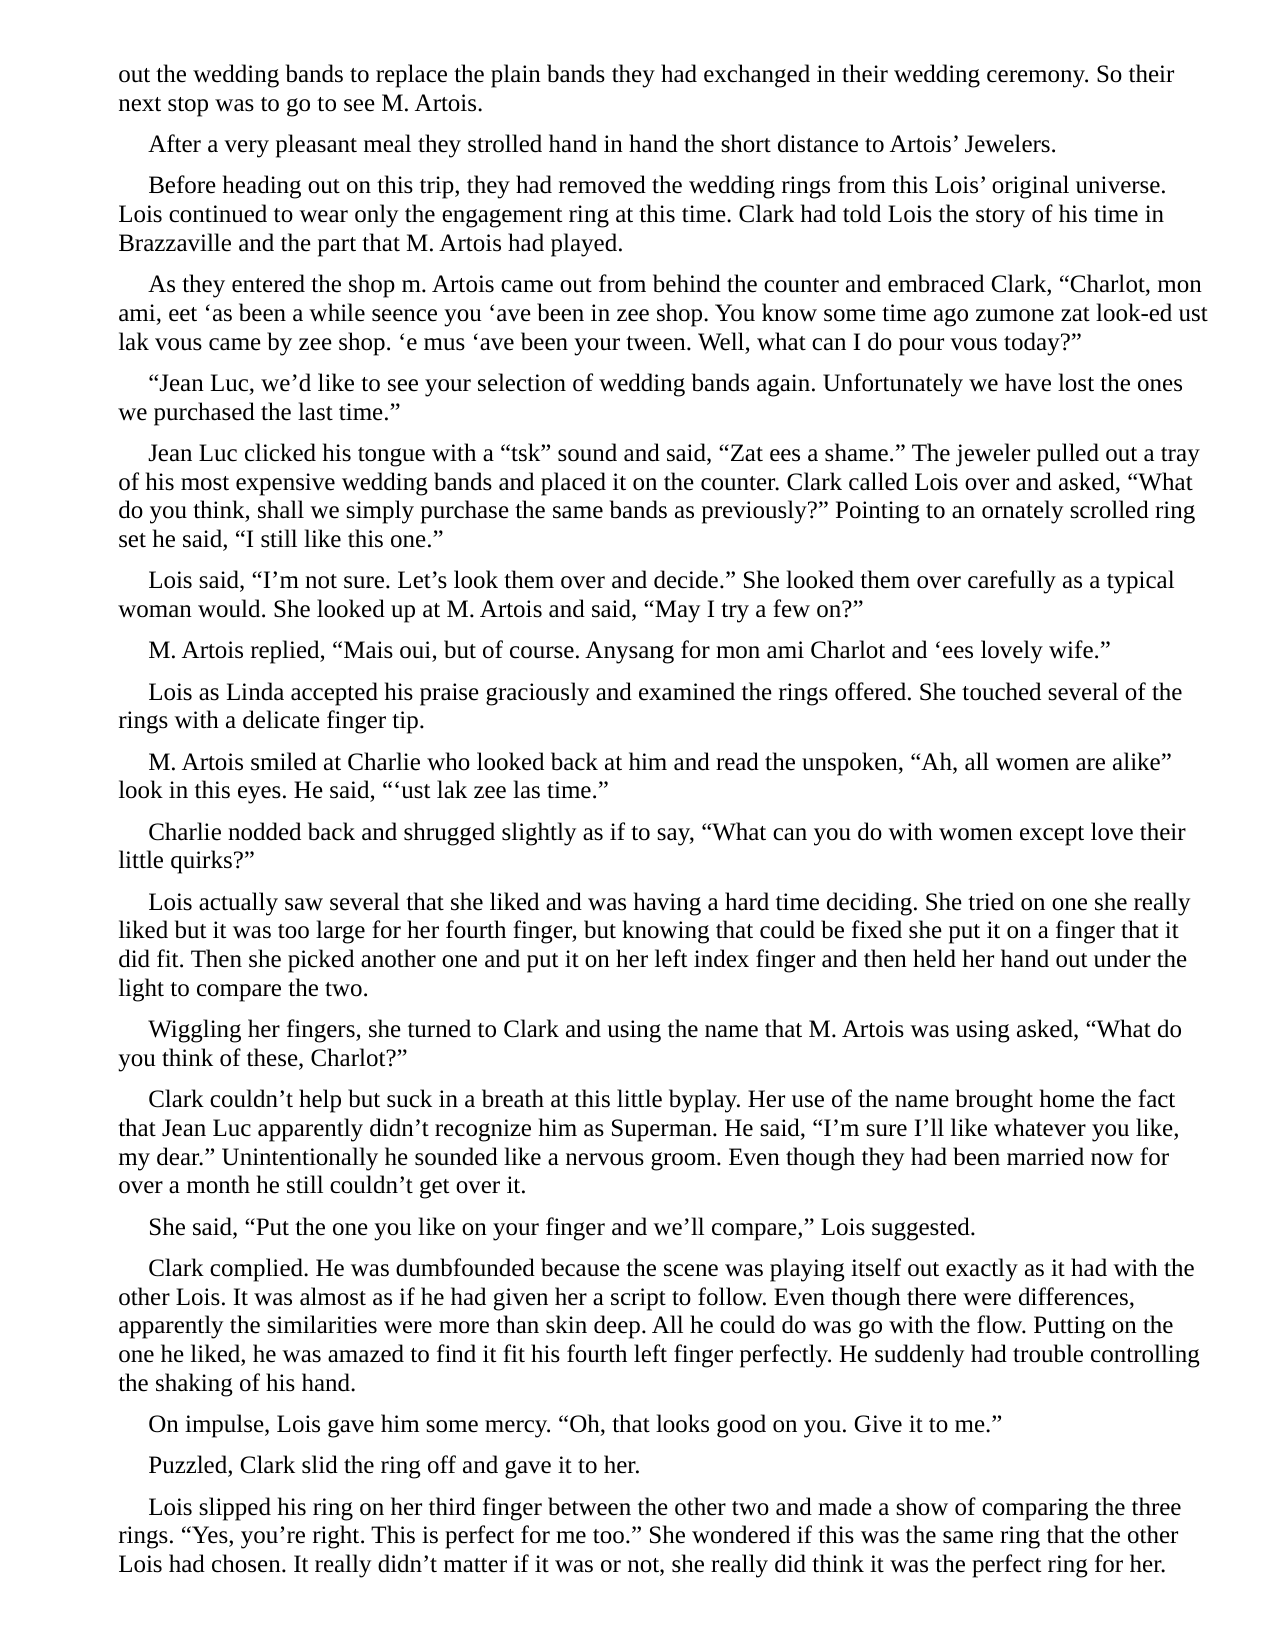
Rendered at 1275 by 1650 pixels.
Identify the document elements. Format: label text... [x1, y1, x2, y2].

text Charlie nodded back and shrugged slightly as if to say, “What can you do with women except love their little quirks?” [118, 817, 1216, 874]
text Clark complied. He was dumbfounded because the scene was playing itself out exactly as it had with the other Lois. It was almost as if he had given her a script to follow. Even though there were differences, apparently the similarities were more than skin deep. All he could do was go with the flow. Putting on the one he liked, he was amazed to find it fit his fourth left finger perfectly. He suddenly had trouble controlling the shaking of his hand. [118, 1253, 1216, 1397]
text out the wedding bands to replace the plain bands they had exchanged in their wedding ceremony. So their next stop was to go to see M. Artois. [118, 59, 1216, 117]
text M. Artois replied, “Mais oui, but of course. Anysang for mon ami Charlot and ‘ees lovely wife.” [118, 635, 1216, 664]
text As they entered the shop m. Artois came out from behind the counter and embraced Clark, “Charlot, mon ami, eet ‘as been a while seence you ‘ave been in zee shop. You know some time ago zumone zat look-ed ust lak vous came by zee shop. ‘e mus ‘ave been your tween. Well, what can I do pour vous today?” [118, 269, 1216, 355]
text On impulse, Lois gave him some mercy. “Oh, that looks good on you. Give it to me.” [118, 1409, 1216, 1438]
text Before heading out on this trip, they had removed the wedding rings from this Lois’ original universe. Lois continued to wear only the engagement ring at this time. Clark had told Lois the story of his time in Brazzaville and the part that M. Artois had played. [118, 170, 1216, 257]
text Lois as Linda accepted his praise graciously and examined the rings offered. She touched several of the rings with a delicate finger tip. [118, 677, 1216, 734]
text Lois slipped his ring on her third finger between the other two and made a show of comparing the three rings. “Yes, you’re right. This is perfect for me too.” She wondered if this was the same ring that the other Lois had chosen. It really didn’t matter if it was or not, she really did think it was the perfect ring for her. [118, 1492, 1216, 1578]
text Jean Luc clicked his tongue with a “tsk” sound and said, “Zat ees a shame.” The jeweler pulled out a tray of his most expensive wedding bands and placed it on the counter. Clark called Lois over and asked, “What do you think, shall we simply purchase the same bands as previously?” Pointing to an ornately scrolled ring set he said, “I still like this one.” [118, 438, 1216, 553]
text “Jean Luc, we’d like to see your selection of wedding bands again. Unfortunately we have lost the ones we purchased the last time.” [118, 368, 1216, 425]
text Puzzled, Clark slid the ring off and gave it to her. [118, 1450, 1216, 1479]
text She said, “Put the one you like on your finger and we’ll compare,” Lois suggested. [118, 1212, 1216, 1240]
text Clark couldn’t help but suck in a breath at this little byplay. Her use of the name brought home the fact that Jean Luc apparently didn’t recognize him as Superman. He said, “I’m sure I’ll like whatever you like, my dear.” Unintentionally he sounded like a nervous groom. Even though they had been married now for over a month he still couldn’t get over it. [118, 1084, 1216, 1199]
text Wiggling her fingers, she turned to Clark and using the name that M. Artois was using asked, “What do you think of these, Charlot?” [118, 1014, 1216, 1072]
text After a very pleasant meal they strolled hand in hand the short distance to Artois’ Jewelers. [118, 129, 1216, 158]
text Lois said, “I’m not sure. Let’s look them over and decide.” She looked them over carefully as a typical woman would. She looked up at M. Artois and said, “May I try a few on?” [118, 565, 1216, 623]
text M. Artois smiled at Charlie who looked back at him and read the unspoken, “Ah, all women are alike” look in this eyes. He said, “‘ust lak zee las time.” [118, 747, 1216, 804]
text Lois actually saw several that she liked and was having a hard time deciding. She tried on one she really liked but it was too large for her fourth finger, but knowing that could be fixed she put it on a finger that it did fit. Then she picked another one and put it on her left index finger and then held her hand out under the light to compare the two. [118, 887, 1216, 1002]
